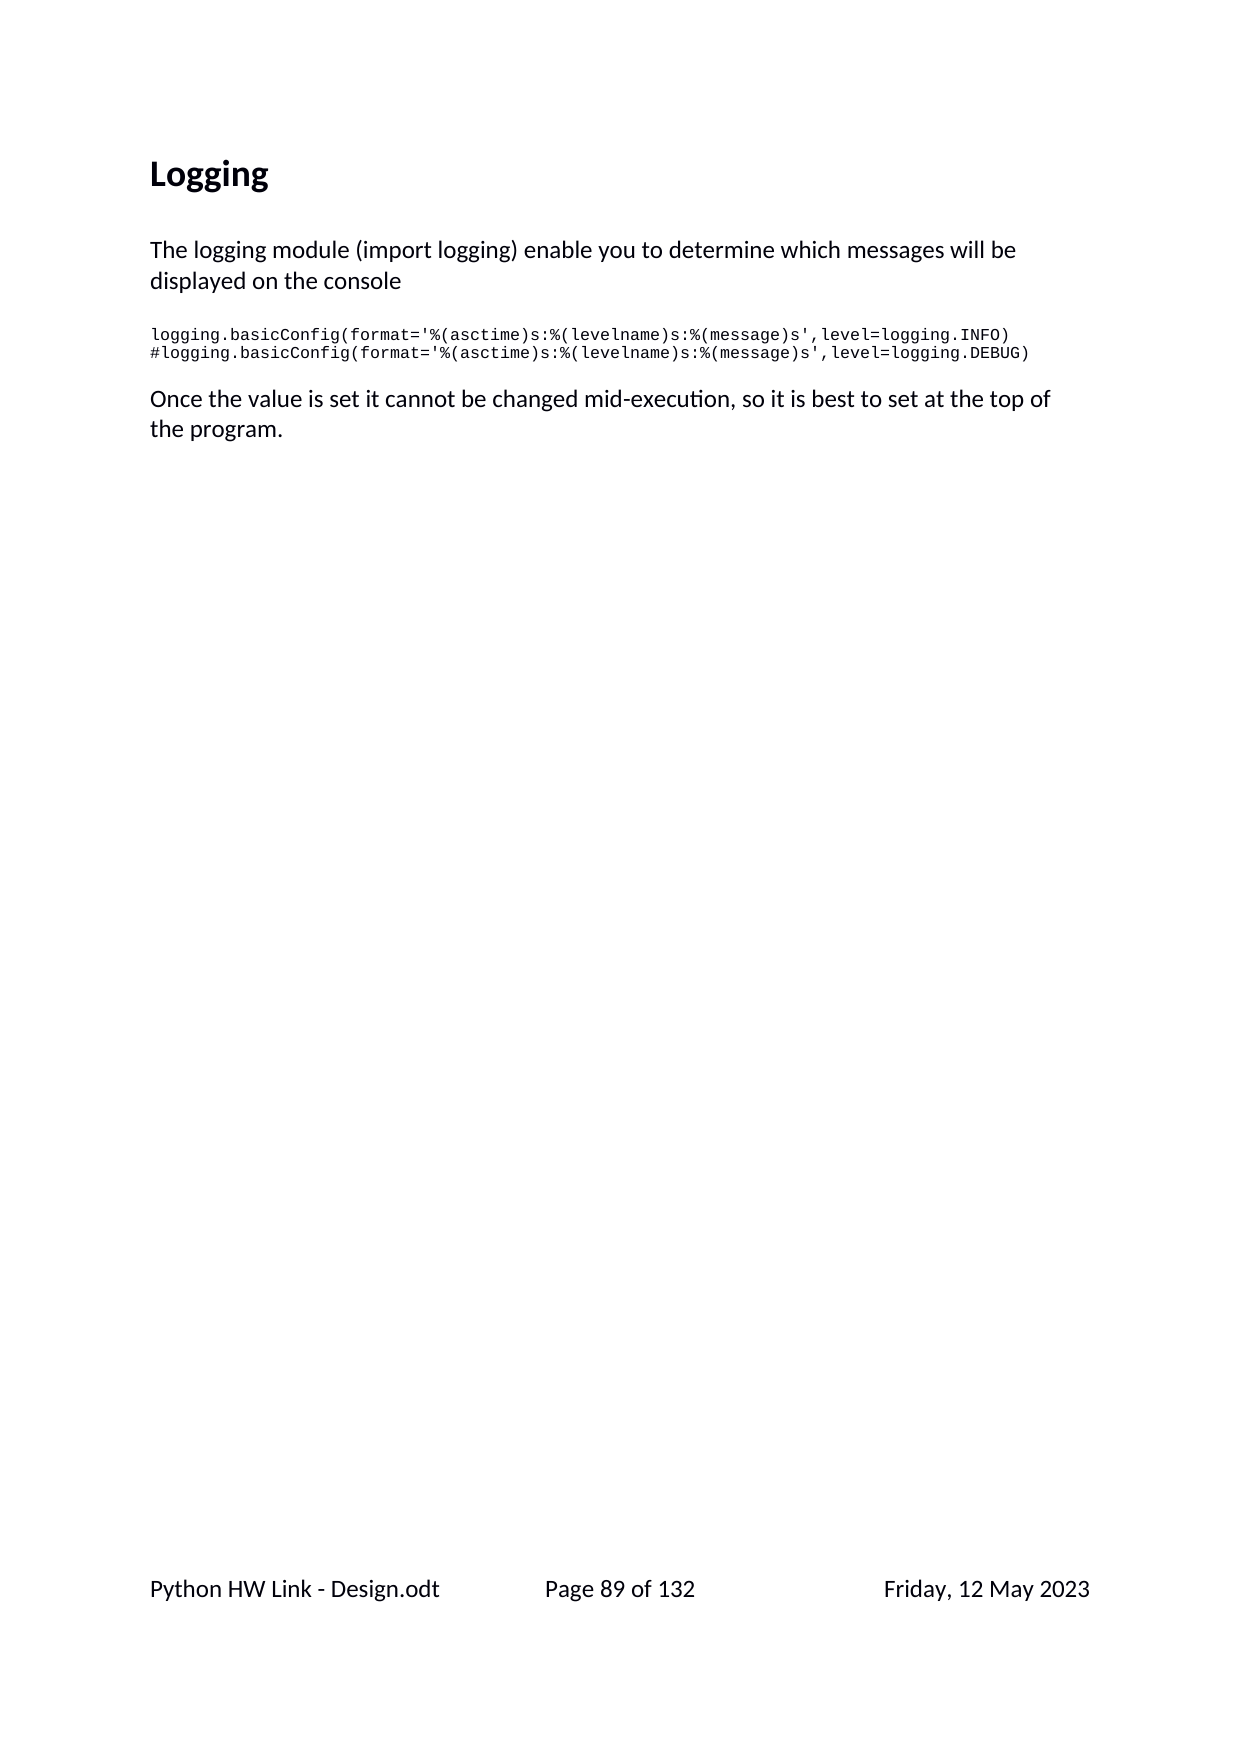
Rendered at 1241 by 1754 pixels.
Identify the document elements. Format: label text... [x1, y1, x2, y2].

text Once the value is set it cannot be changed mid-execution, so it is best to set at the top of the program. [150, 383, 1090, 444]
text #logging.basicConfig(format='%(asctime)s:%(levelname)s:%(message)s',level=logging.DEBUG) [150, 345, 1090, 364]
text logging.basicConfig(format='%(asctime)s:%(levelname)s:%(message)s',level=logging.INFO) [150, 326, 1090, 345]
subtitle Logging [150, 150, 1090, 196]
text The logging module (import logging) enable you to determine which messages will be displayed on the console [150, 235, 1090, 296]
